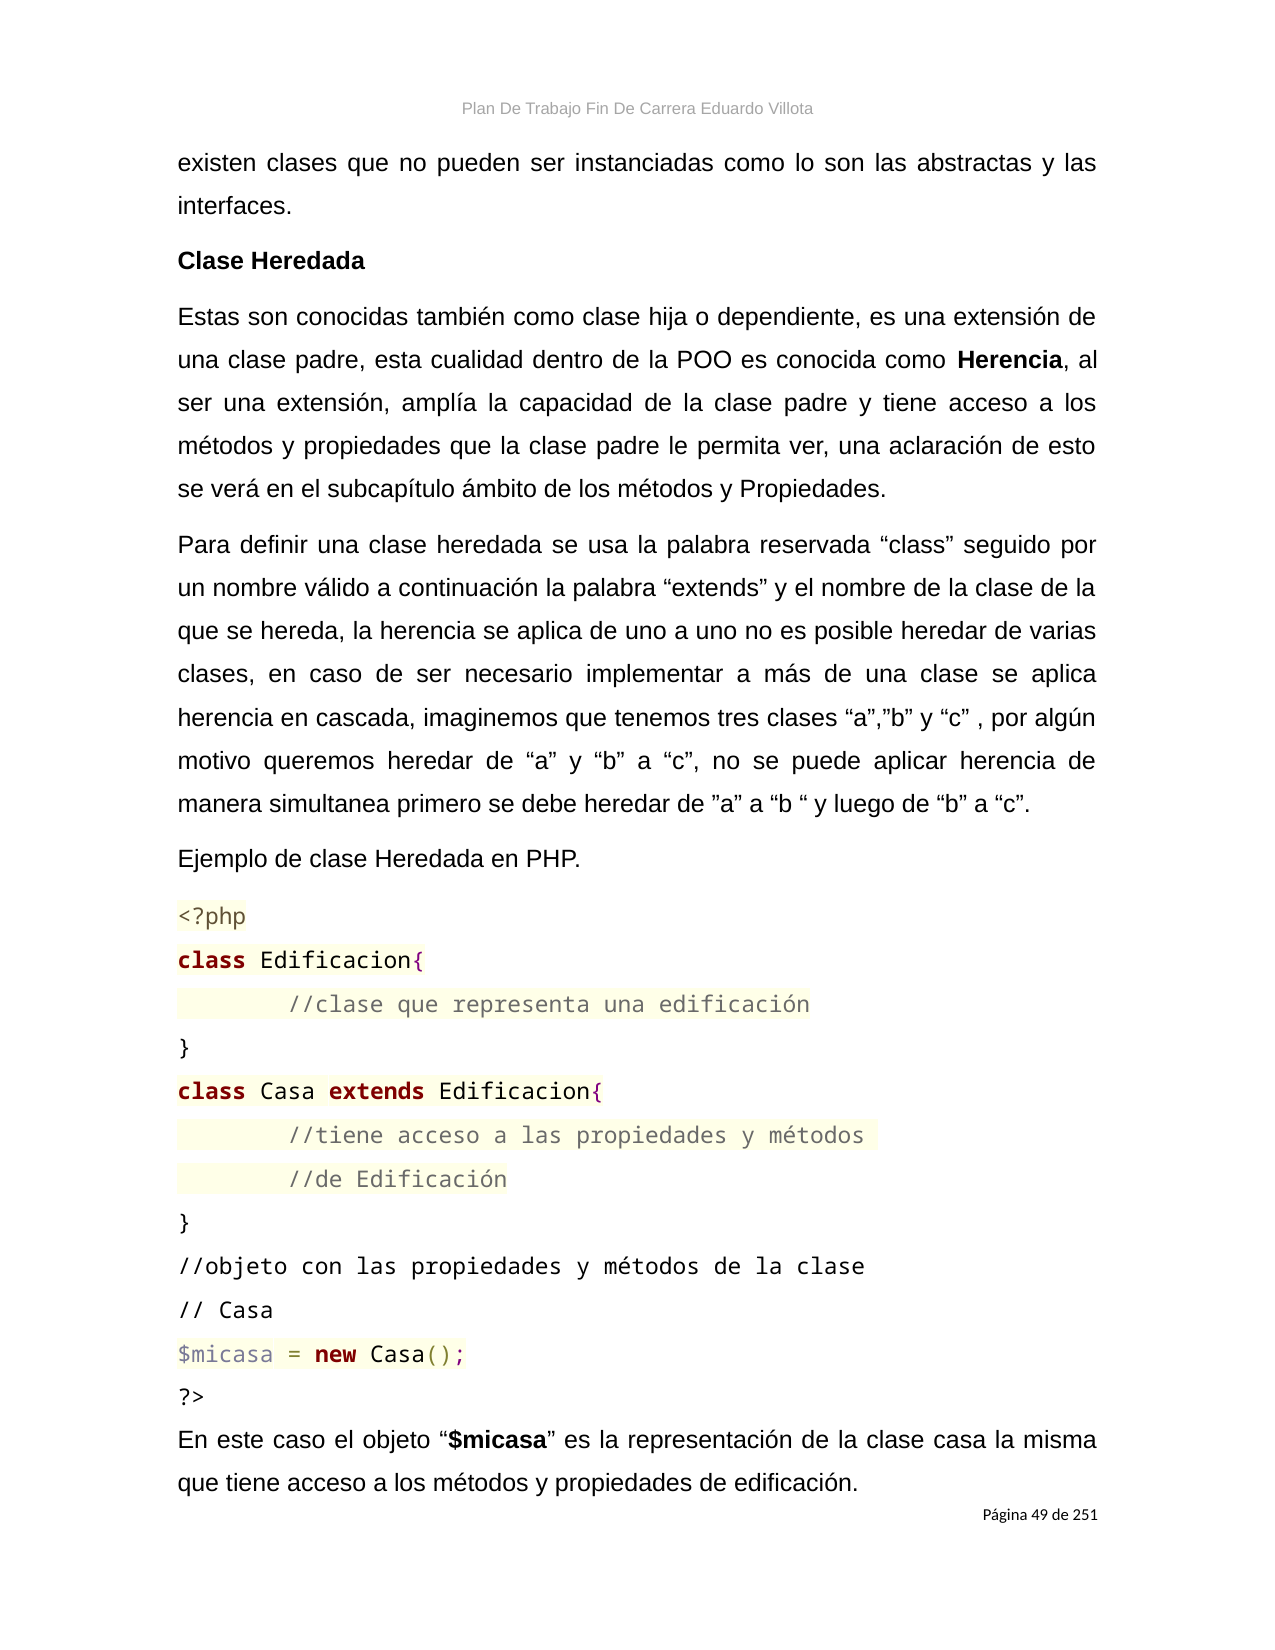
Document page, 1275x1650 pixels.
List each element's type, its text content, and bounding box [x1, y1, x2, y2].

text //objeto con las propiedades y métodos de la clase [177, 1250, 1098, 1281]
text class Edificacion{ [177, 944, 1098, 975]
text //tiene acceso a las propiedades y métodos [177, 1119, 1098, 1150]
text Clase Heredada [177, 246, 1098, 275]
text class Casa extends Edificacion{ [177, 1075, 1098, 1106]
text } [177, 1031, 1098, 1063]
text <?php [177, 900, 1098, 931]
text $micasa = new Casa(); [177, 1338, 1098, 1369]
text Ejemplo de clase Heredada en PHP. [177, 844, 1098, 873]
text } [177, 1206, 1098, 1238]
text //clase que representa una edificación [177, 988, 1098, 1019]
text Para definir una clase heredada se usa la palabra reservada “class” seguido por un nombre válido a continuación la palabra “extends” y el nombre de la clase de la que se hereda, la herencia se aplica de uno a uno no es posible heredar de varias clases, en caso de ser necesario implementar a más de una clase se aplica herencia en cascada, imaginemos que tenemos tres clases “a”,”b” y “c” , por algún motivo queremos heredar de “a” y “b” a “c”, no se puede aplicar herencia de manera simultanea primero se debe heredar de ”a” a “b “ y luego de “b” a “c”. [177, 530, 1098, 818]
text //de Edificación [177, 1163, 1098, 1194]
text // Casa [177, 1294, 1098, 1325]
text existen clases que no pueden ser instanciadas como lo son las abstractas y las interfaces. [177, 148, 1098, 219]
text Estas son conocidas también como clase hija o dependiente, es una extensión de una clase padre, esta cualidad dentro de la POO es conocida como Herencia, al ser una extensión, amplía la capacidad de la clase padre y tiene acceso a los métodos y propiedades que la clase padre le permita ver, una aclaración de esto se verá en el subcapítulo ámbito de los métodos y Propiedades. [177, 302, 1098, 503]
text ?> [177, 1381, 1098, 1413]
text En este caso el objeto “$micasa” es la representación de la clase casa la misma que tiene acceso a los métodos y propiedades de edificación. [177, 1425, 1098, 1497]
